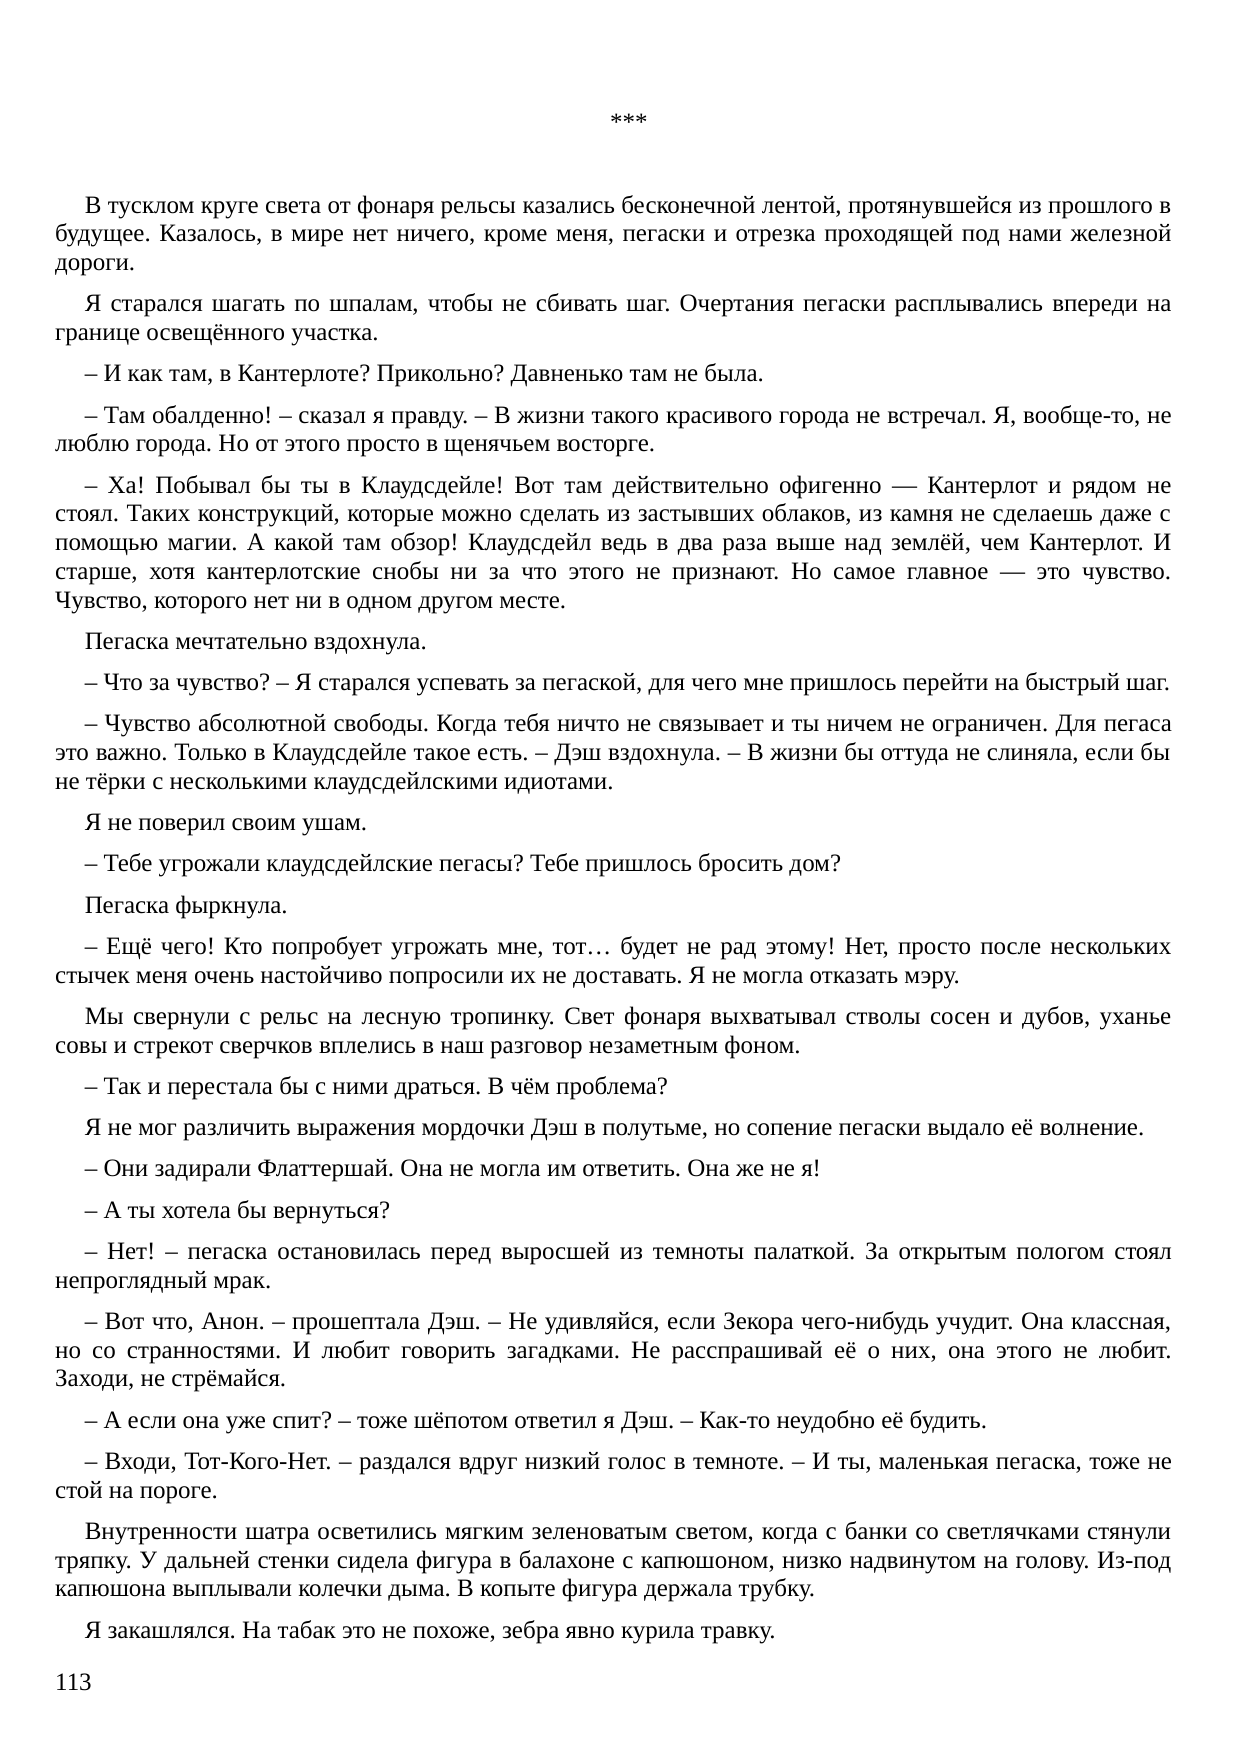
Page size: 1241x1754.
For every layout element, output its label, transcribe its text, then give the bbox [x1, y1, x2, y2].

text Я не мог различить выражения мордочки Дэш в полутьме, но сопение пегаски выдало её волнение. [55, 1112, 1173, 1141]
text – Тебе угрожали клаудсдейлские пегасы? Тебе пришлось бросить дом? [55, 848, 1173, 877]
text – Чувство абсолютной свободы. Когда тебя ничто не связывает и ты ничем не ограничен. Для пегаса это важно. Только в Клаудсдейле такое есть. – Дэш вздохнула. – В жизни бы оттуда не слиняла, если бы не тёрки с несколькими клаудсдейлскими идиотами. [55, 708, 1173, 795]
text В тусклом круге света от фонаря рельсы казались бесконечной лентой, протянувшейся из прошлого в будущее. Казалось, в мире нет ничего, кроме меня, пегаски и отрезка проходящей под нами железной дороги. [55, 190, 1173, 276]
text – Входи, Тот-Кого-Нет. – раздался вдруг низкий голос в темноте. – И ты, маленькая пегаска, тоже не стой на пороге. [55, 1446, 1173, 1503]
text – Они задирали Флаттершай. Она не могла им ответить. Она же не я! [55, 1153, 1173, 1182]
text Пегаска мечтательно вздохнула. [55, 626, 1173, 655]
text Я закашлялся. На табак это не похоже, зебра явно курила травку. [55, 1615, 1173, 1643]
text – Что за чувство? – Я старался успевать за пегаской, для чего мне пришлось перейти на быстрый шаг. [55, 667, 1173, 696]
text – Там обалденно! – сказал я правду. – В жизни такого красивого города не встречал. Я, вообще-то, не люблю города. Но от этого просто в щенячьем восторге. [55, 400, 1173, 457]
text – А если она уже спит? – тоже шёпотом ответил я Дэш. – Как-то неудобно её будить. [55, 1405, 1173, 1433]
text Пегаска фыркнула. [55, 890, 1173, 918]
text – Так и перестала бы с ними драться. В чём проблема? [55, 1071, 1173, 1100]
text – Нет! – пегаска остановилась перед выросшей из темноты палаткой. За открытым пологом стоял непроглядный мрак. [55, 1236, 1173, 1293]
text – И как там, в Кантерлоте? Прикольно? Давненько там не была. [55, 358, 1173, 387]
text *** [55, 107, 1173, 136]
text – Ха! Побывал бы ты в Клаудсдейле! Вот там действительно офигенно — Кантерлот и рядом не стоял. Таких конструкций, которые можно сделать из застывших облаков, из камня не сделаешь даже с помощью магии. А какой там обзор! Клаудсдейл ведь в два раза выше над землёй, чем Кантерлот. И старше, хотя кантерлотские снобы ни за что этого не признают. Но самое главное — это чувство. Чувство, которого нет ни в одном другом месте. [55, 470, 1173, 613]
text Я не поверил своим ушам. [55, 807, 1173, 836]
text Я старался шагать по шпалам, чтобы не сбивать шаг. Очертания пегаски расплывались впереди на границе освещённого участка. [55, 288, 1173, 346]
text – Ещё чего! Кто попробует угрожать мне, тот… будет не рад этому! Нет, просто после нескольких стычек меня очень настойчиво попросили их не доставать. Я не могла отказать мэру. [55, 931, 1173, 988]
text – Вот что, Анон. – прошептала Дэш. – Не удивляйся, если Зекора чего-нибудь учудит. Она классная, но со странностями. И любит говорить загадками. Не расспрашивай её о них, она этого не любит. Заходи, не стрёмайся. [55, 1306, 1173, 1392]
text Мы свернули с рельс на лесную тропинку. Свет фонаря выхватывал стволы сосен и дубов, уханье совы и стрекот сверчков вплелись в наш разговор незаметным фоном. [55, 1001, 1173, 1058]
text Внутренности шатра осветились мягким зеленоватым светом, когда с банки со светлячками стянули тряпку. У дальней стенки сидела фигура в балахоне с капюшоном, низко надвинутом на голову. Из-под капюшона выплывали колечки дыма. В копыте фигура держала трубку. [55, 1516, 1173, 1602]
text – А ты хотела бы вернуться? [55, 1195, 1173, 1223]
